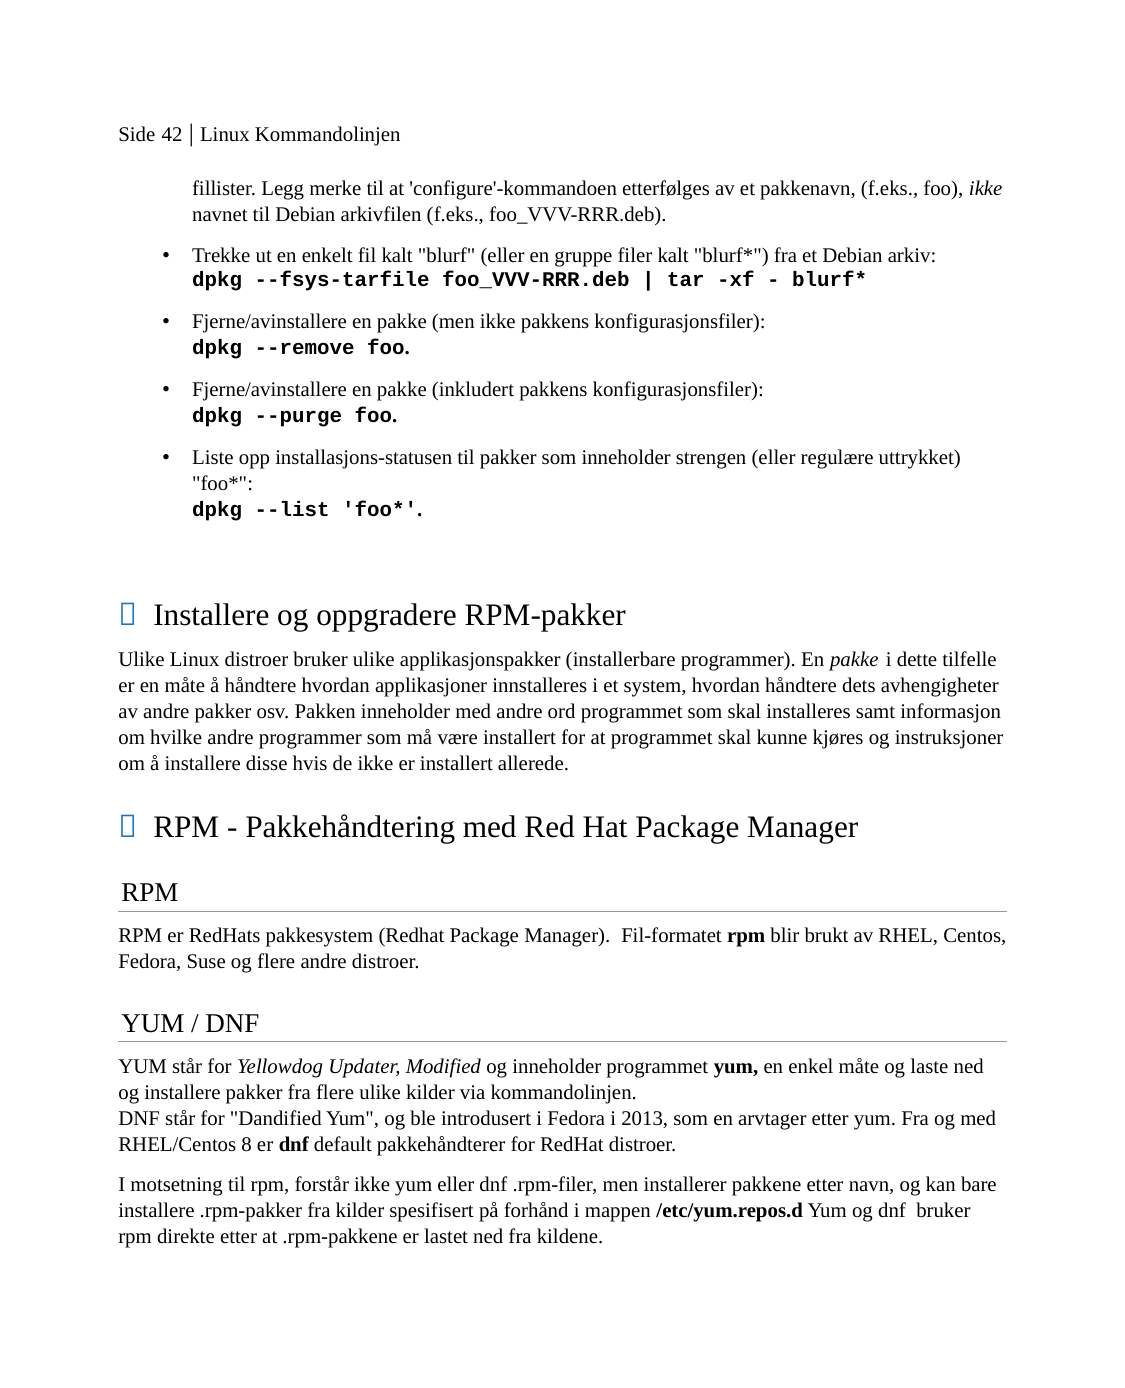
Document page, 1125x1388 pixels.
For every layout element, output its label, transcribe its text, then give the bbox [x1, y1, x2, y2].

list Fjerne/avinstallere en pakke (men ikke pakkens konfigurasjonsfiler): dpkg --remove foo. [162, 309, 1007, 361]
text YUM står for Yellowdog Updater, Modified og inneholder programmet yum, en enkel måte og laste ned og installere pakker fra flere ulike kilder via kommandolinjen. DNF står for "Dandified Yum", og ble introdusert i Fedora i 2013, som en arvtager etter yum. Fra og med RHEL/Centos 8 er dnf default pakkehåndterer for RedHat distroer. [118, 1054, 1007, 1156]
text RPM er RedHats pakkesystem (Redhat Package Manager). Fil-formatet rpm blir brukt av RHEL, Centos, Fedora, Suse og flere andre distroer. [118, 923, 1007, 973]
subtitle  Installere og oppgradere RPM-pakker [118, 592, 1007, 635]
subtitle  RPM - Pakkehåndtering med Red Hat Package Manager [118, 804, 1007, 847]
list Liste opp installasjons-statusen til pakker som inneholder strengen (eller regulære uttrykket) "foo*": dpkg --list 'foo*'. [162, 445, 1007, 523]
list fillister. Legg merke til at 'configure'-kommandoen etterfølges av et pakkenavn, (f.eks., foo), ikke navnet til Debian arkivfilen (f.eks., foo_VVV-RRR.deb). [162, 176, 1007, 226]
subtitle YUM / DNF [118, 1004, 1007, 1041]
text Ulike Linux distroer bruker ulike applikasjonspakker (installerbare programmer). En pakke i dette tilfelle er en måte å håndtere hvordan applikasjoner innstalleres i et system, hvordan håndtere dets avhengigheter av andre pakker osv. Pakken inneholder med andre ord programmet som skal installeres samt informasjon om hvilke andre programmer som må være installert for at programmet skal kunne kjøres og instruksjoner om å installere disse hvis de ikke er installert allerede. [118, 647, 1007, 775]
list Fjerne/avinstallere en pakke (inkludert pakkens konfigurasjonsfiler): dpkg --purge foo. [162, 377, 1007, 429]
subtitle RPM [118, 874, 1007, 911]
text I motsetning til rpm, forstår ikke yum eller dnf .rpm-filer, men installerer pakkene etter navn, og kan bare installere .rpm-pakker fra kilder spesifisert på forhånd i mappen /etc/yum.repos.d Yum og dnf bruker rpm direkte etter at .rpm-pakkene er lastet ned fra kildene. [118, 1172, 1007, 1248]
list Trekke ut en enkelt fil kalt "blurf" (eller en gruppe filer kalt "blurf*") fra et Debian arkiv: dpkg --fsys-tarfile foo_VVV-RRR.deb | tar -xf - blurf* [162, 243, 1007, 292]
